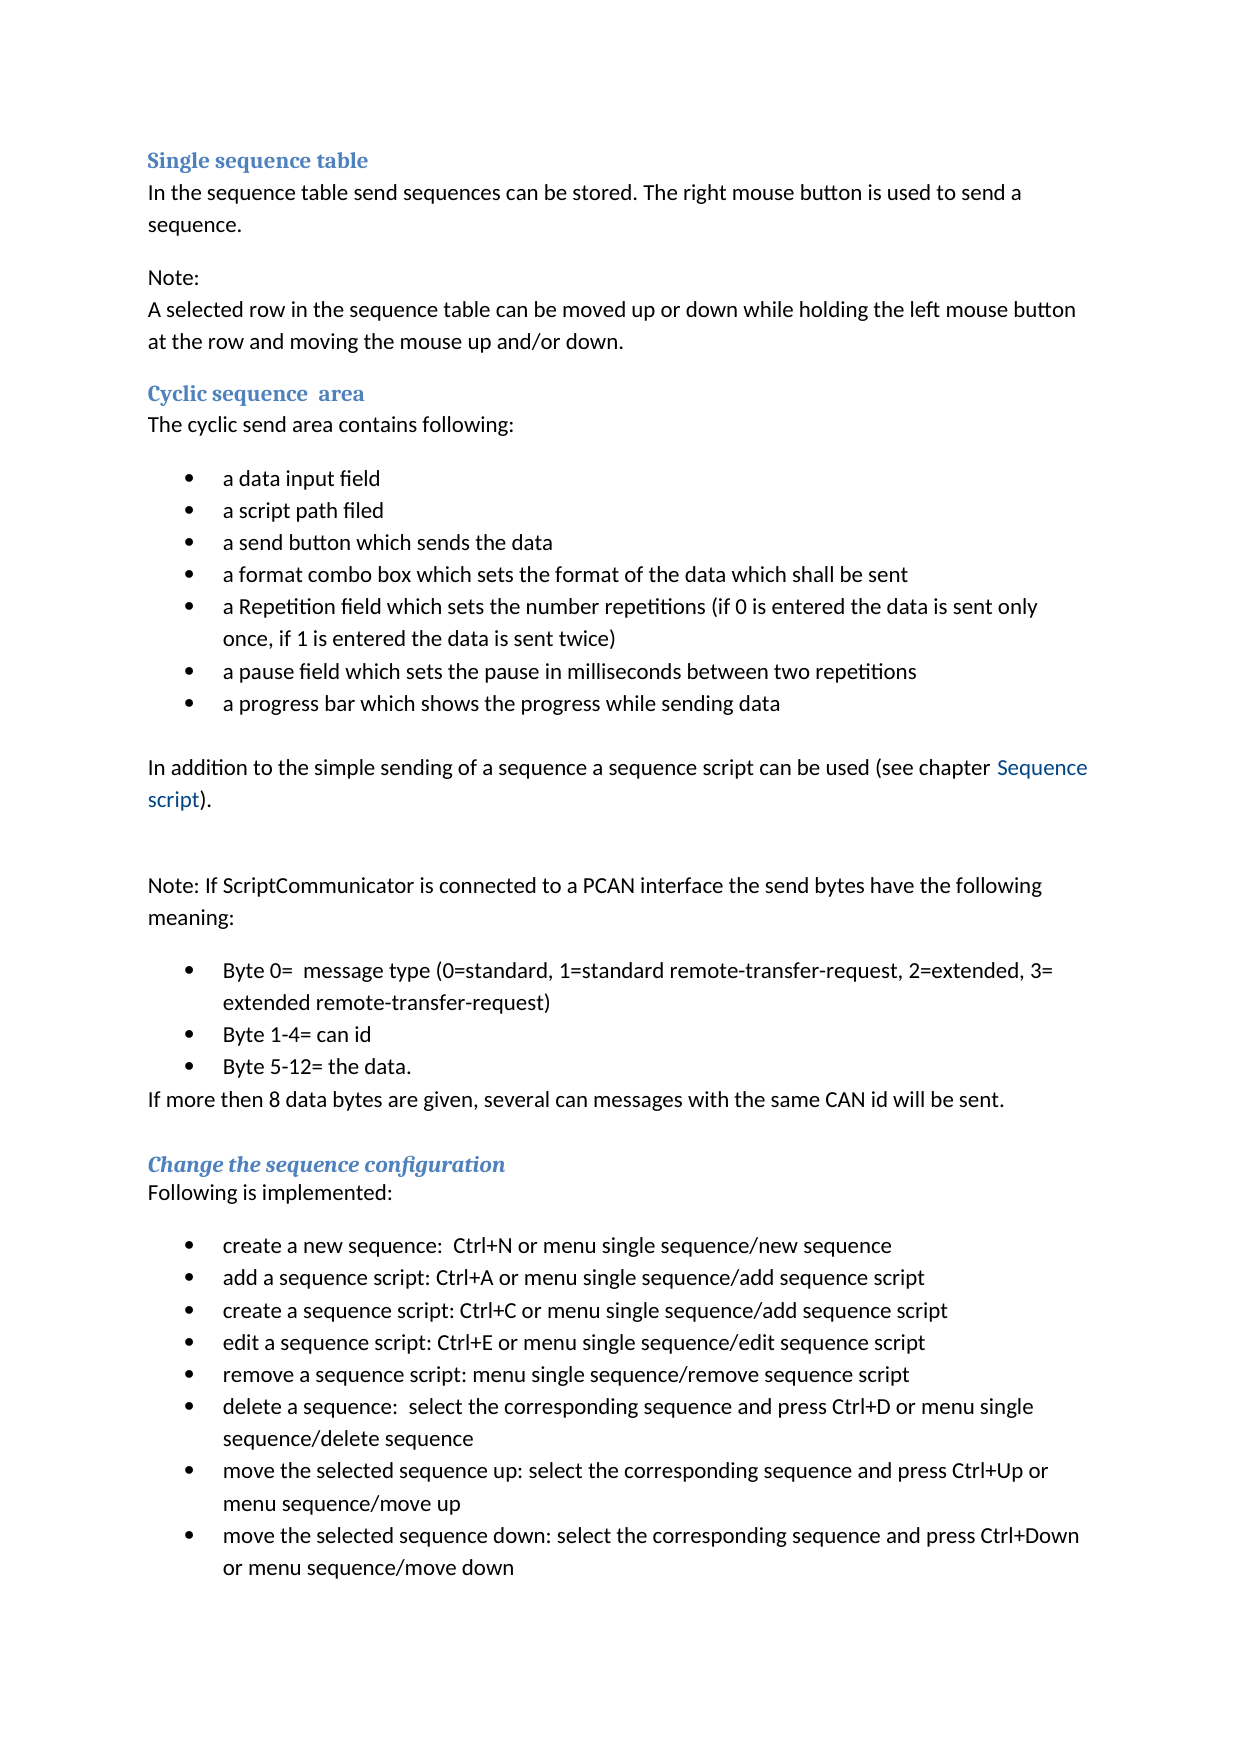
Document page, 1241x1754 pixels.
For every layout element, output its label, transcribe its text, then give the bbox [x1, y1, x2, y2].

text Following is implemented: [148, 1178, 1093, 1206]
list a script path filed [185, 496, 1093, 524]
list a data input field [185, 464, 1093, 492]
list move the selected sequence down: select the corresponding sequence and press Ctrl+Down or menu sequence/move down [185, 1521, 1093, 1581]
list a progress bar which shows the progress while sending data [185, 689, 1093, 717]
list Note: If ScriptCommunicator is connected to a PCAN interface the send bytes have the following meaning: [148, 871, 1093, 931]
list a Repetition field which sets the number repetitions (if 0 is entered the data is sent only once, if 1 is entered the data is sent twice) [185, 592, 1093, 653]
subtitle Cyclic sequence area [148, 380, 1093, 407]
list add a sequence script: Ctrl+A or menu single sequence/add sequence script [185, 1263, 1093, 1292]
text Note: [148, 263, 1093, 291]
text The cyclic send area contains following: [148, 411, 1093, 439]
list Byte 1-4= can id [185, 1020, 1093, 1048]
text In the sequence table send sequences can be stored. The right mouse button is used to send a sequence. [148, 178, 1093, 238]
list move the selected sequence up: select the corresponding sequence and press Ctrl+Up or menu sequence/move up [185, 1457, 1093, 1517]
list Byte 0= message type (0=standard, 1=standard remote-transfer-request, 2=extended, 3= extended remote-transfer-request) [185, 956, 1093, 1016]
list a pause field which sets the pause in milliseconds between two repetitions [185, 657, 1093, 685]
list If more then 8 data bytes are given, several can messages with the same CAN id will be sent. [148, 1085, 1093, 1113]
list remove a sequence script: menu single sequence/remove sequence script [185, 1360, 1093, 1388]
list edit a sequence script: Ctrl+E or menu single sequence/edit sequence script [185, 1328, 1093, 1356]
list In addition to the simple sending of a sequence a sequence script can be used (see chapter Sequence script). [148, 753, 1093, 813]
subtitle Single sequence table [148, 148, 1093, 174]
list a format combo box which sets the format of the data which shall be sent [185, 560, 1093, 588]
list create a sequence script: Ctrl+C or menu single sequence/add sequence script [185, 1296, 1093, 1324]
list Byte 5-12= the data. [185, 1052, 1093, 1081]
list create a new sequence: Ctrl+N or menu single sequence/new sequence [185, 1231, 1093, 1259]
subtitle Change the sequence configuration [148, 1152, 1093, 1178]
text A selected row in the sequence table can be moved up or down while holding the left mouse button at the row and moving the mouse up and/or down. [148, 295, 1093, 355]
list a send button which sends the data [185, 528, 1093, 556]
list delete a sequence: select the corresponding sequence and press Ctrl+D or menu single sequence/delete sequence [185, 1392, 1093, 1452]
